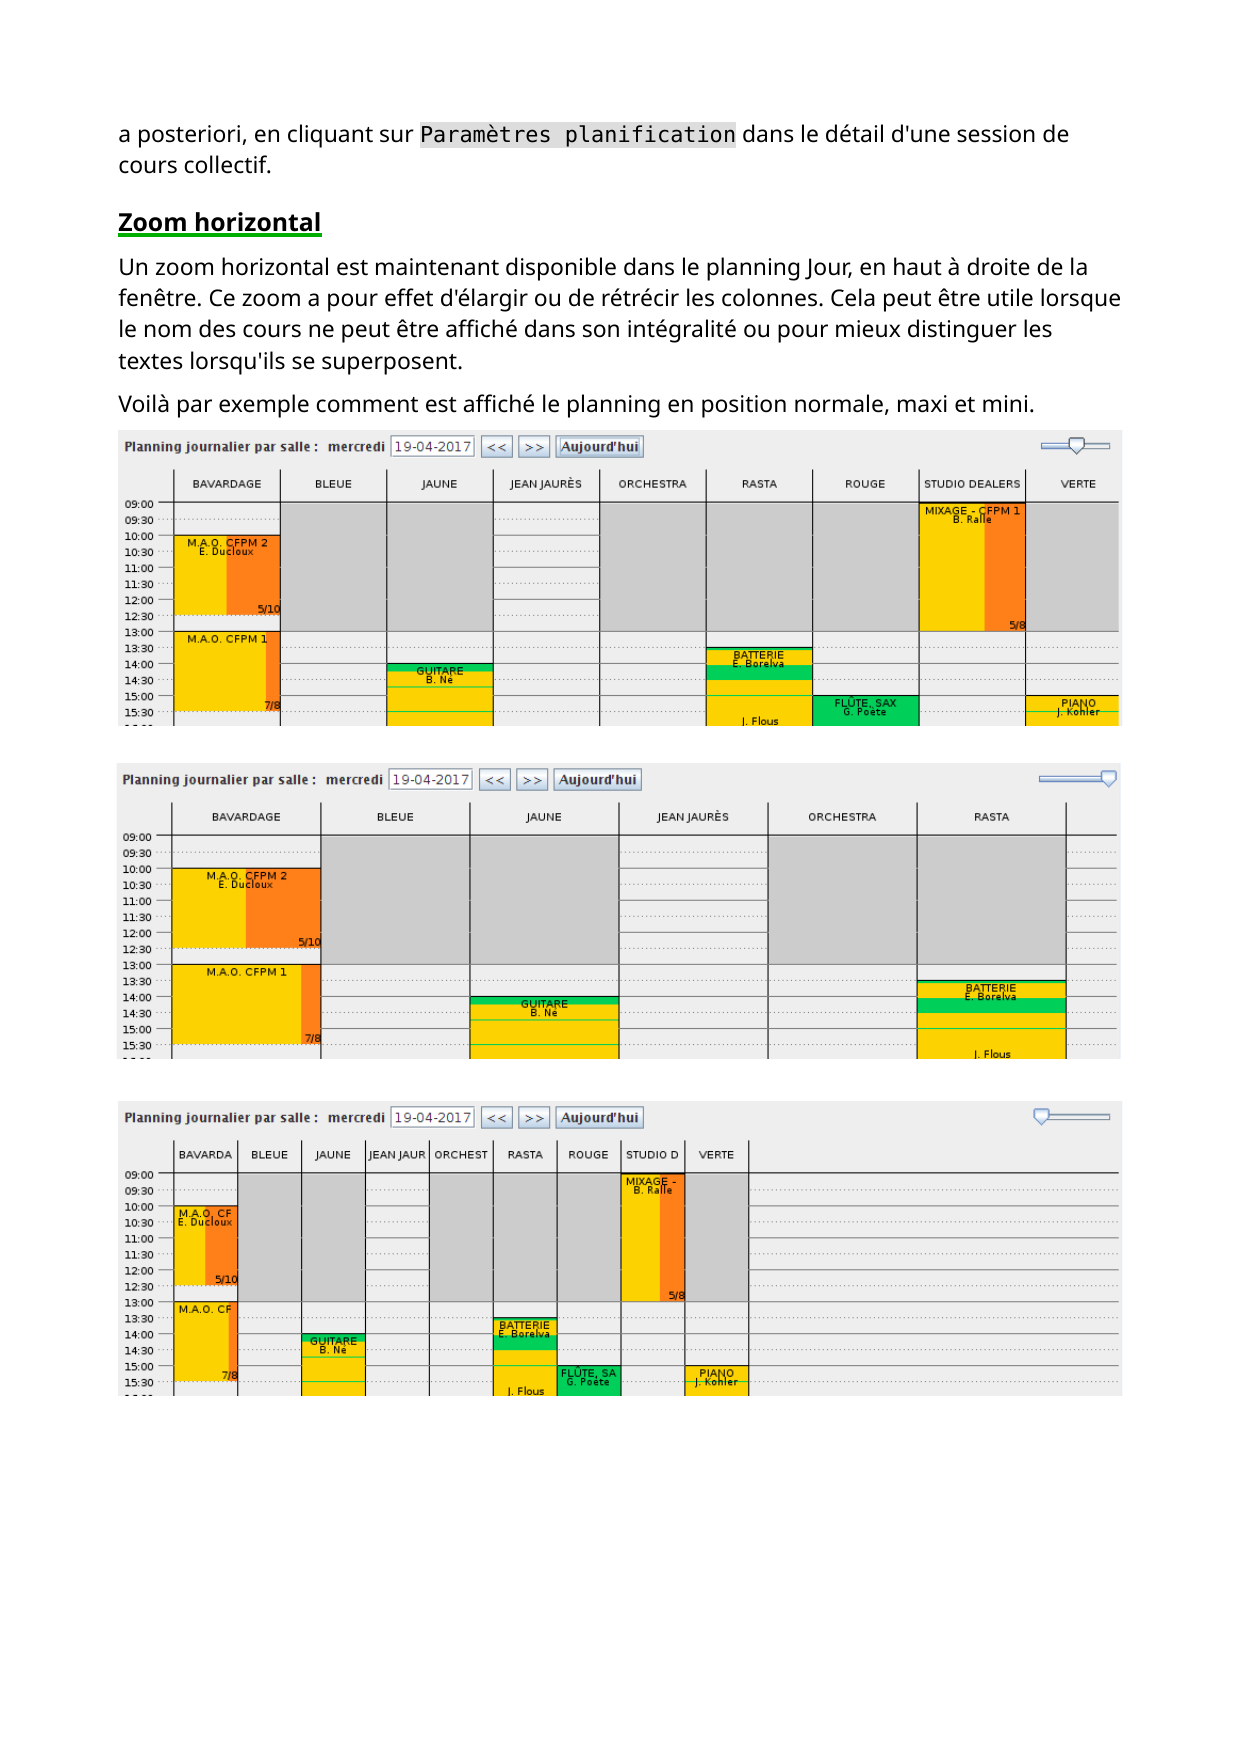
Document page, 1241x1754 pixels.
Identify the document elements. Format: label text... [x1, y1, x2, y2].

picture [118, 430, 1123, 726]
text Voilà par exemple comment est affiché le planning en position normale, maxi et mini. [118, 388, 1122, 419]
text a posteriori, en cliquant sur Paramètres planification dans le détail d'une session de cours collectif. [118, 118, 1122, 181]
text Un zoom horizontal est maintenant disponible dans le planning Jour, en haut à droite de la fenêtre. Ce zoom a pour effet d'élargir ou de rétrécir les colonnes. Cela peut être utile lorsque le nom des cours ne peut être affiché dans son intégralité ou pour mieux distinguer les textes lorsqu'ils se superposent. [118, 251, 1122, 376]
subtitle Zoom horizontal [118, 205, 1122, 238]
picture [118, 1101, 1123, 1396]
picture [116, 763, 1121, 1059]
